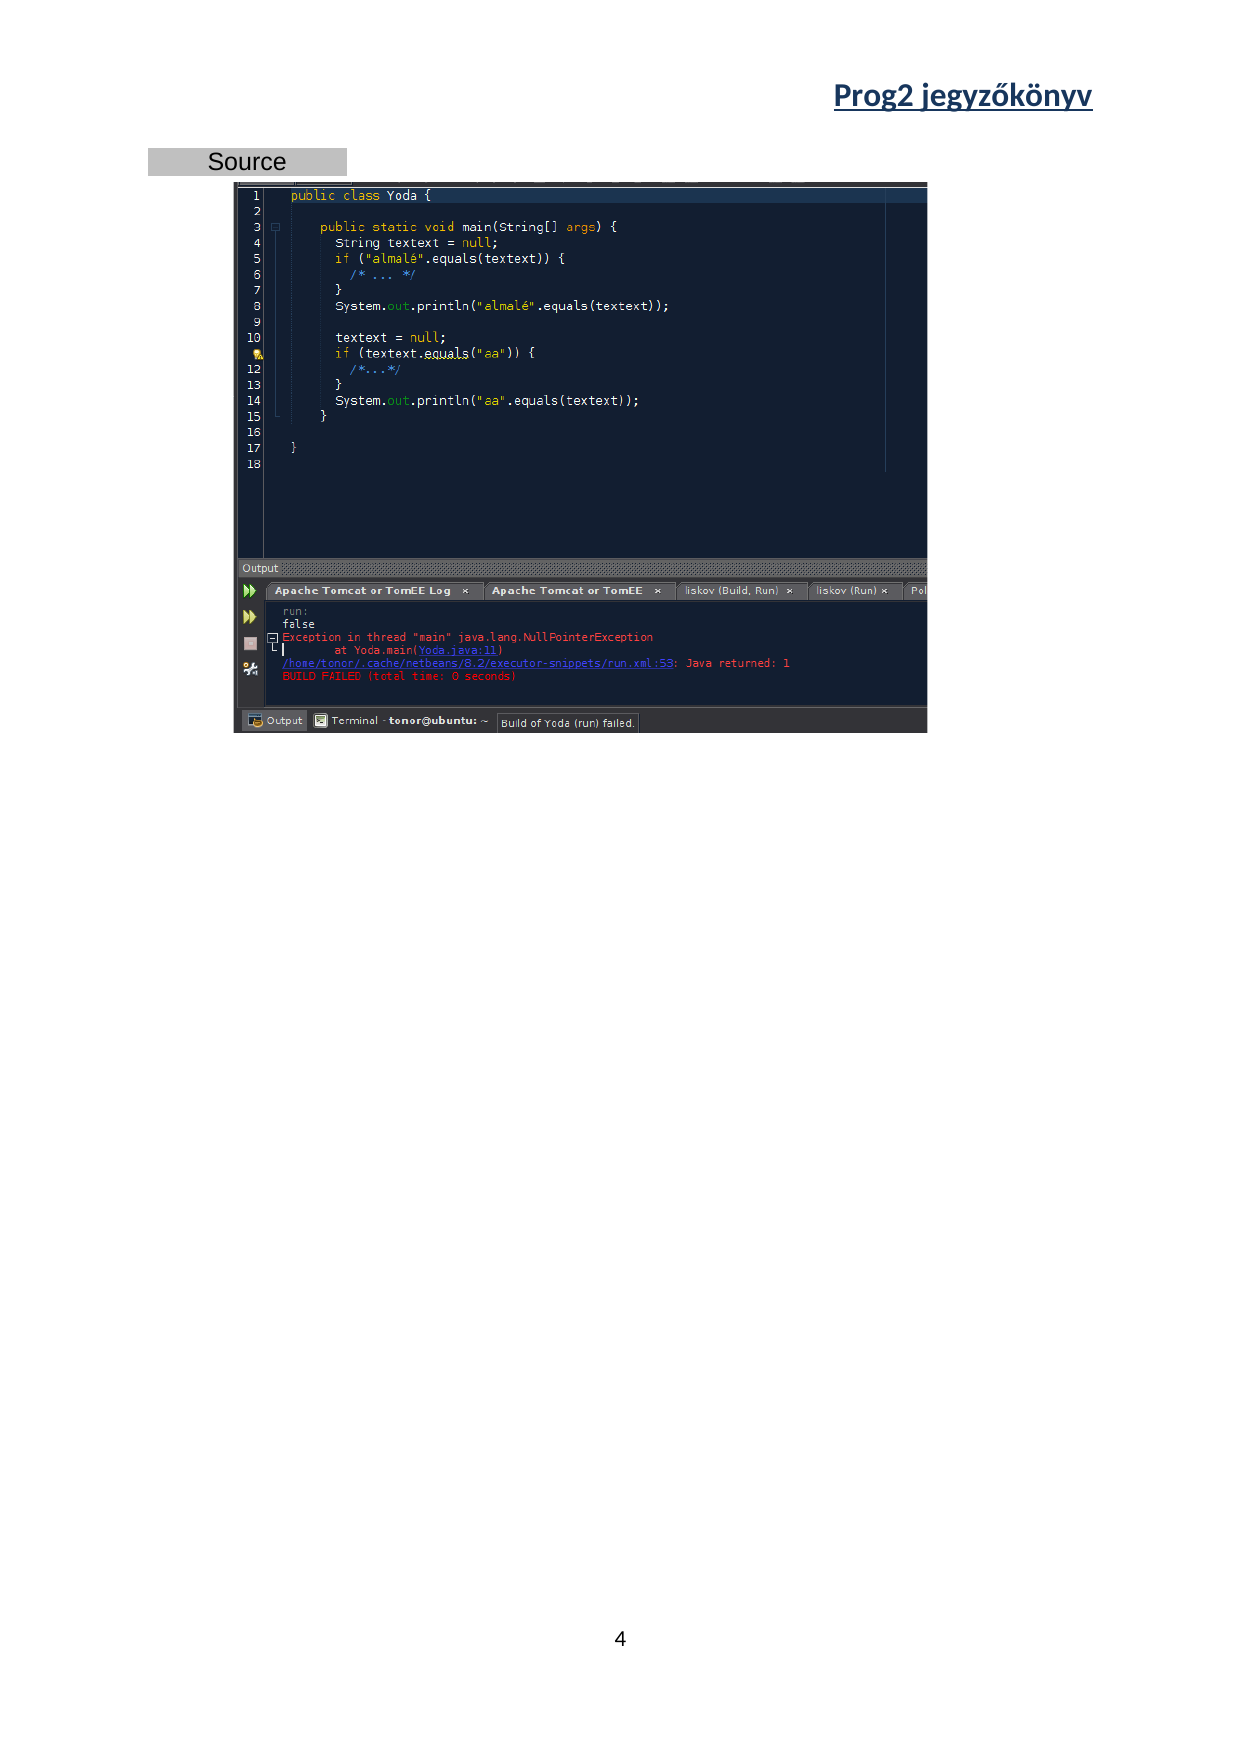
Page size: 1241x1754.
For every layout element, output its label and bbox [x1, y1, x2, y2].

picture [233, 182, 815, 733]
